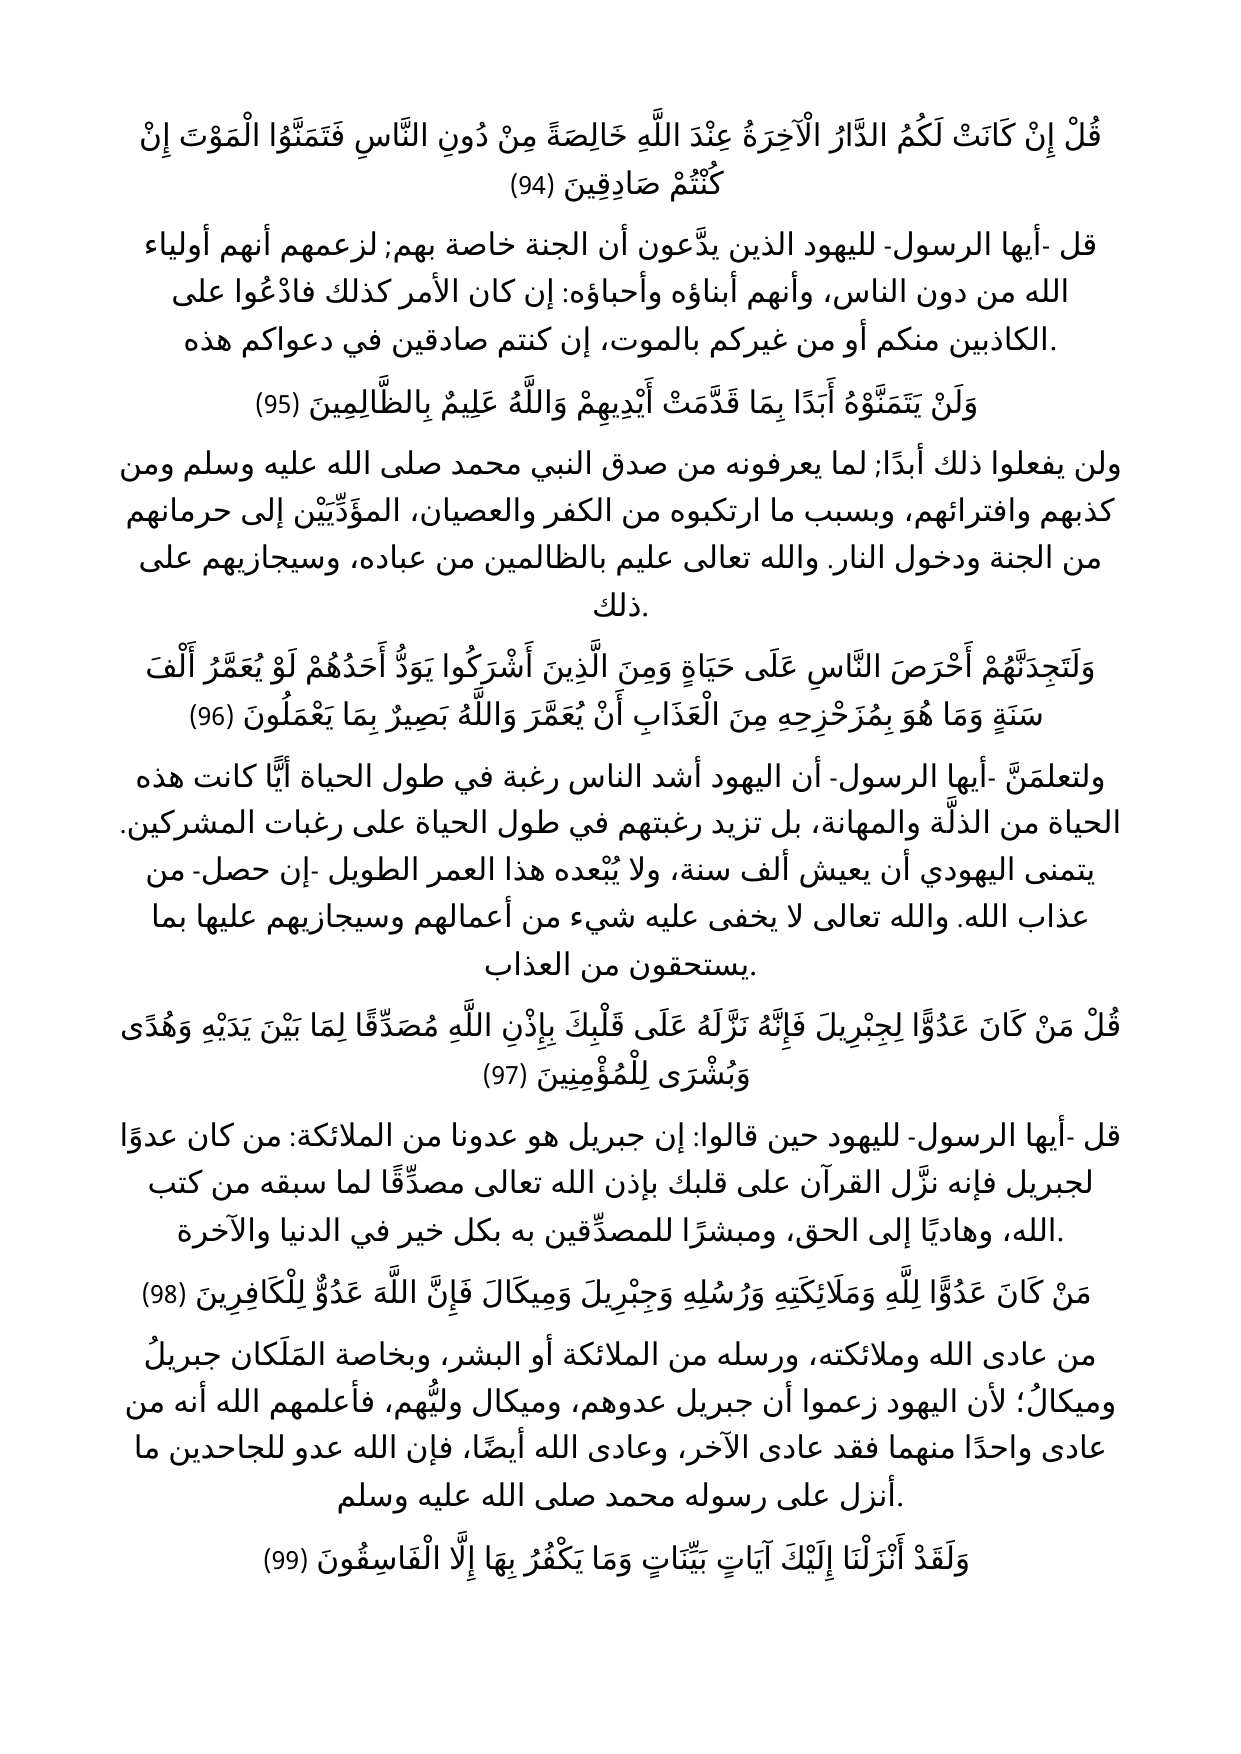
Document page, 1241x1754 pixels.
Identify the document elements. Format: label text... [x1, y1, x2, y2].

text وَلَنْ يَتَمَنَّوْهُ أَبَدًا بِمَا قَدَّمَتْ أَيْدِيهِمْ وَاللَّهُ عَلِيمٌ بِالظَّالِمِينَ (95) [118, 384, 1122, 426]
text وَلَتَجِدَنَّهُمْ أَحْرَصَ النَّاسِ عَلَى حَيَاةٍ وَمِنَ الَّذِينَ أَشْرَكُوا يَوَدُّ أَحَدُهُمْ لَوْ يُعَمَّرُ أَلْفَ سَنَةٍ وَمَا هُوَ بِمُزَحْزِحِهِ مِنَ الْعَذَابِ أَنْ يُعَمَّرَ وَاللَّهُ بَصِيرٌ بِمَا يَعْمَلُونَ (96) [118, 649, 1122, 738]
text قل -أيها الرسول- لليهود الذين يدَّعون أن الجنة خاصة بهم; لزعمهم أنهم أولياء الله من دون الناس، وأنهم أبناؤه وأحباؤه: إن كان الأمر كذلك فادْعُوا على الكاذبين منكم أو من غيركم بالموت، إن كنتم صادقين في دعواكم هذه. [118, 228, 1122, 363]
text ولن يفعلوا ذلك أبدًا; لما يعرفونه من صدق النبي محمد صلى الله عليه وسلم ومن كذبهم وافترائهم، وبسبب ما ارتكبوه من الكفر والعصيان، المؤَدِّيَيْن إلى حرمانهم من الجنة ودخول النار. والله تعالى عليم بالظالمين من عباده، وسيجازيهم على ذلك. [118, 447, 1122, 629]
text مَنْ كَانَ عَدُوًّا لِلَّهِ وَمَلَائِكَتِهِ وَرُسُلِهِ وَجِبْرِيلَ وَمِيكَالَ فَإِنَّ اللَّهَ عَدُوٌّ لِلْكَافِرِينَ (98) [118, 1274, 1122, 1316]
text من عادى الله وملائكته، ورسله من الملائكة أو البشر، وبخاصة المَلَكان جبريلُ وميكالُ؛ لأن اليهود زعموا أن جبريل عدوهم، وميكال وليُّهم، فأعلمهم الله أنه من عادى واحدًا منهما فقد عادى الآخر، وعادى الله أيضًا، فإن الله عدو للجاحدين ما أنزل على رسوله محمد صلى الله عليه وسلم. [118, 1337, 1122, 1519]
text قل -أيها الرسول- لليهود حين قالوا: إن جبريل هو عدونا من الملائكة: من كان عدوًا لجبريل فإنه نزَّل القرآن على قلبك بإذن الله تعالى مصدِّقًا لما سبقه من كتب الله، وهاديًا إلى الحق، ومبشرًا للمصدِّقين به بكل خير في الدنيا والآخرة. [118, 1118, 1122, 1254]
text قُلْ إِنْ كَانَتْ لَكُمُ الدَّارُ الْآخِرَةُ عِنْدَ اللَّهِ خَالِصَةً مِنْ دُونِ النَّاسِ فَتَمَنَّوُا الْمَوْتَ إِنْ كُنْتُمْ صَادِقِينَ (94) [118, 118, 1122, 207]
text ولتعلمَنَّ -أيها الرسول- أن اليهود أشد الناس رغبة في طول الحياة أيًّا كانت هذه الحياة من الذلَّة والمهانة، بل تزيد رغبتهم في طول الحياة على رغبات المشركين. يتمنى اليهودي أن يعيش ألف سنة، ولا يُبْعده هذا العمر الطويل -إن حصل- من عذاب الله. والله تعالى لا يخفى عليه شيء من أعمالهم وسيجازيهم عليها بما يستحقون من العذاب. [118, 759, 1122, 988]
text وَلَقَدْ أَنْزَلْنَا إِلَيْكَ آيَاتٍ بَيِّنَاتٍ وَمَا يَكْفُرُ بِهَا إِلَّا الْفَاسِقُونَ (99) [118, 1540, 1122, 1582]
text قُلْ مَنْ كَانَ عَدُوًّا لِجِبْرِيلَ فَإِنَّهُ نَزَّلَهُ عَلَى قَلْبِكَ بِإِذْنِ اللَّهِ مُصَدِّقًا لِمَا بَيْنَ يَدَيْهِ وَهُدًى وَبُشْرَى لِلْمُؤْمِنِينَ (97) [118, 1009, 1122, 1097]
